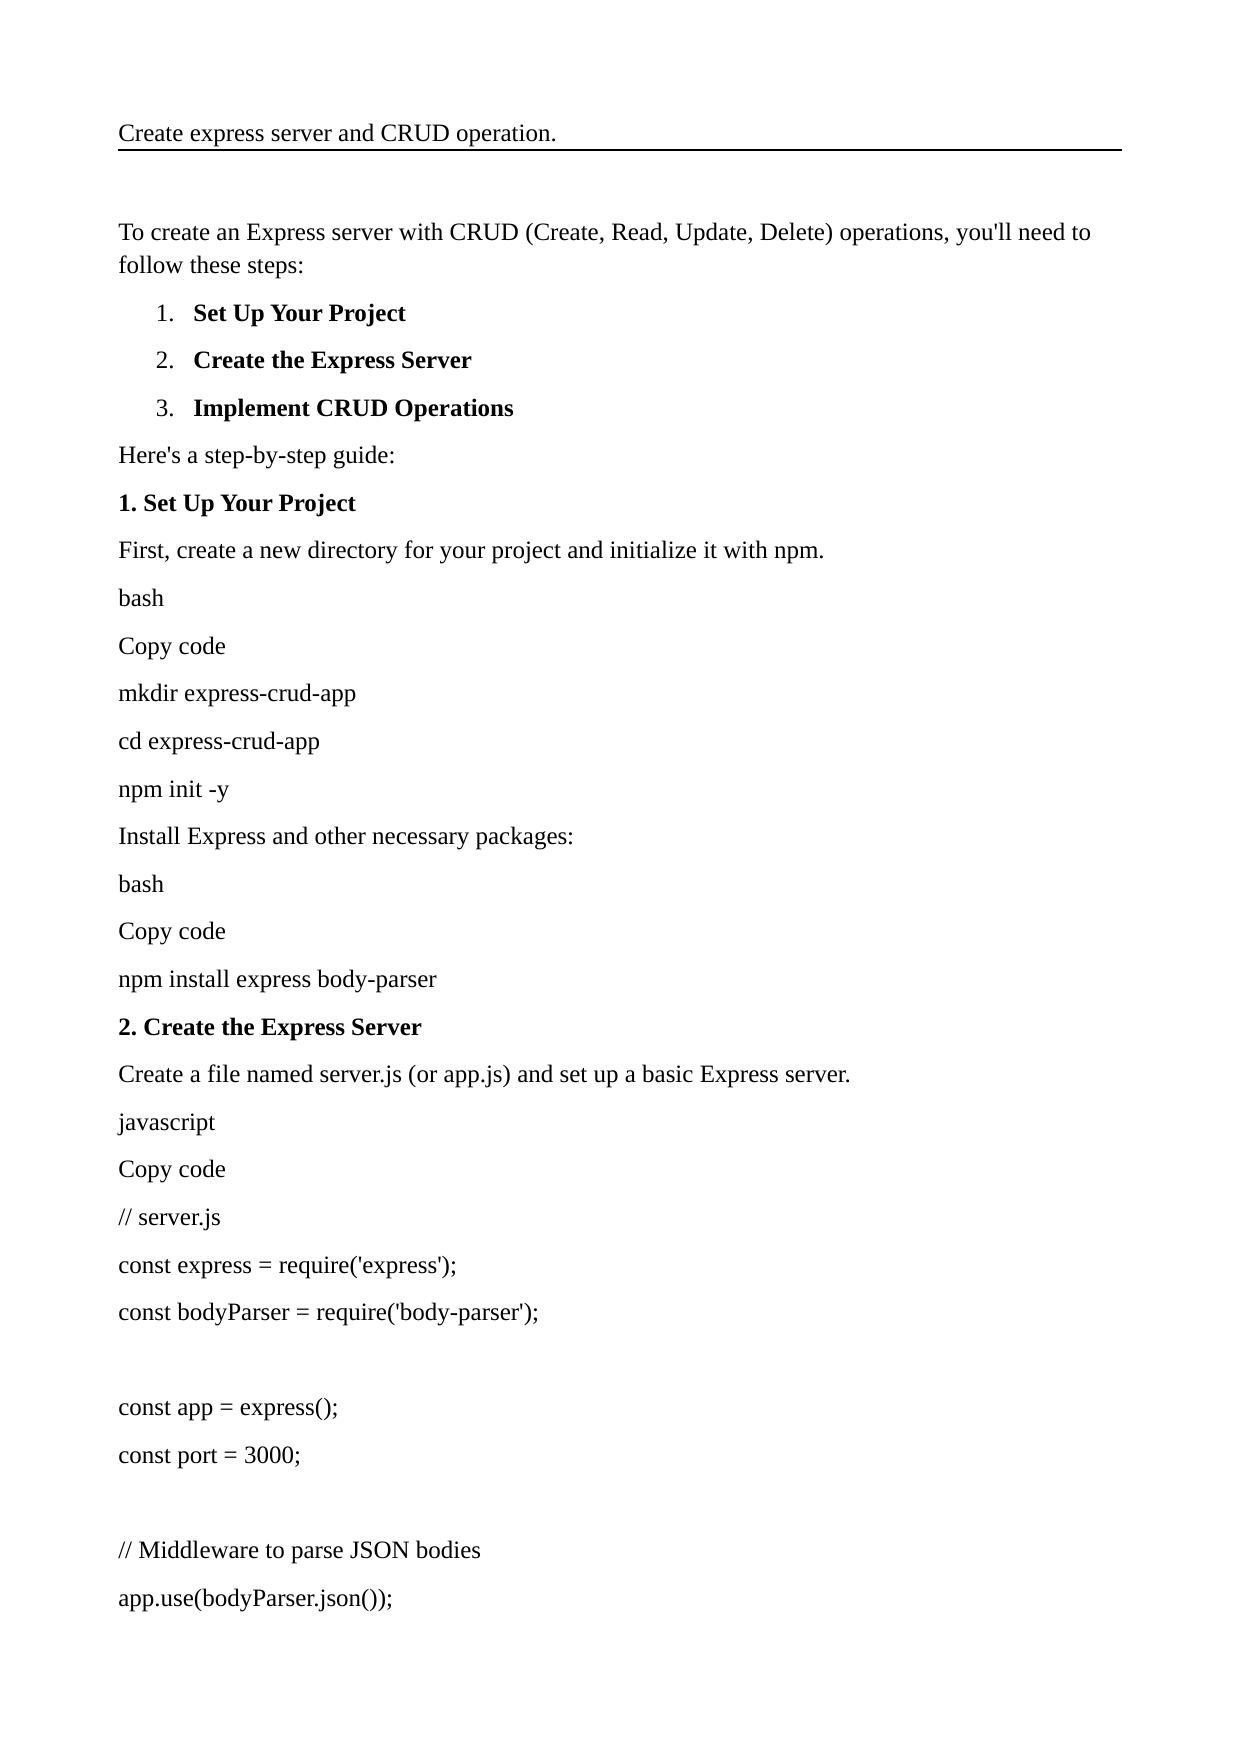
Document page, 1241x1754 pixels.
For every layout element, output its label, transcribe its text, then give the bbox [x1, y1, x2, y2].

text bash [118, 583, 1122, 612]
text npm install express body-parser [118, 964, 1122, 993]
text // Middleware to parse JSON bodies [118, 1535, 1122, 1564]
text npm init -y [118, 774, 1122, 802]
text javascript [118, 1107, 1122, 1136]
text Create express server and CRUD operation. [118, 118, 1122, 149]
text const app = express(); [118, 1392, 1122, 1421]
list Implement CRUD Operations [156, 393, 1122, 422]
text First, create a new directory for your project and initialize it with npm. [118, 536, 1122, 564]
text Copy code [118, 631, 1122, 659]
text 1. Set Up Your Project [118, 488, 1122, 517]
text Install Express and other necessary packages: [118, 821, 1122, 850]
text 2. Create the Express Server [118, 1012, 1122, 1040]
text To create an Express server with CRUD (Create, Read, Update, Delete) operations, you'll need to follow these steps: [118, 217, 1122, 279]
text Create a file named server.js (or app.js) and set up a basic Express server. [118, 1059, 1122, 1088]
list Set Up Your Project [156, 298, 1122, 326]
text const bodyParser = require('body-parser'); [118, 1297, 1122, 1326]
text const express = require('express'); [118, 1250, 1122, 1278]
text Copy code [118, 1154, 1122, 1183]
text app.use(bodyParser.json()); [118, 1583, 1122, 1612]
list Create the Express Server [156, 345, 1122, 374]
text bash [118, 869, 1122, 898]
text Copy code [118, 916, 1122, 945]
text // server.js [118, 1202, 1122, 1231]
text Here's a step-by-step guide: [118, 440, 1122, 469]
text mkdir express-crud-app [118, 678, 1122, 707]
text const port = 3000; [118, 1440, 1122, 1469]
text cd express-crud-app [118, 726, 1122, 755]
